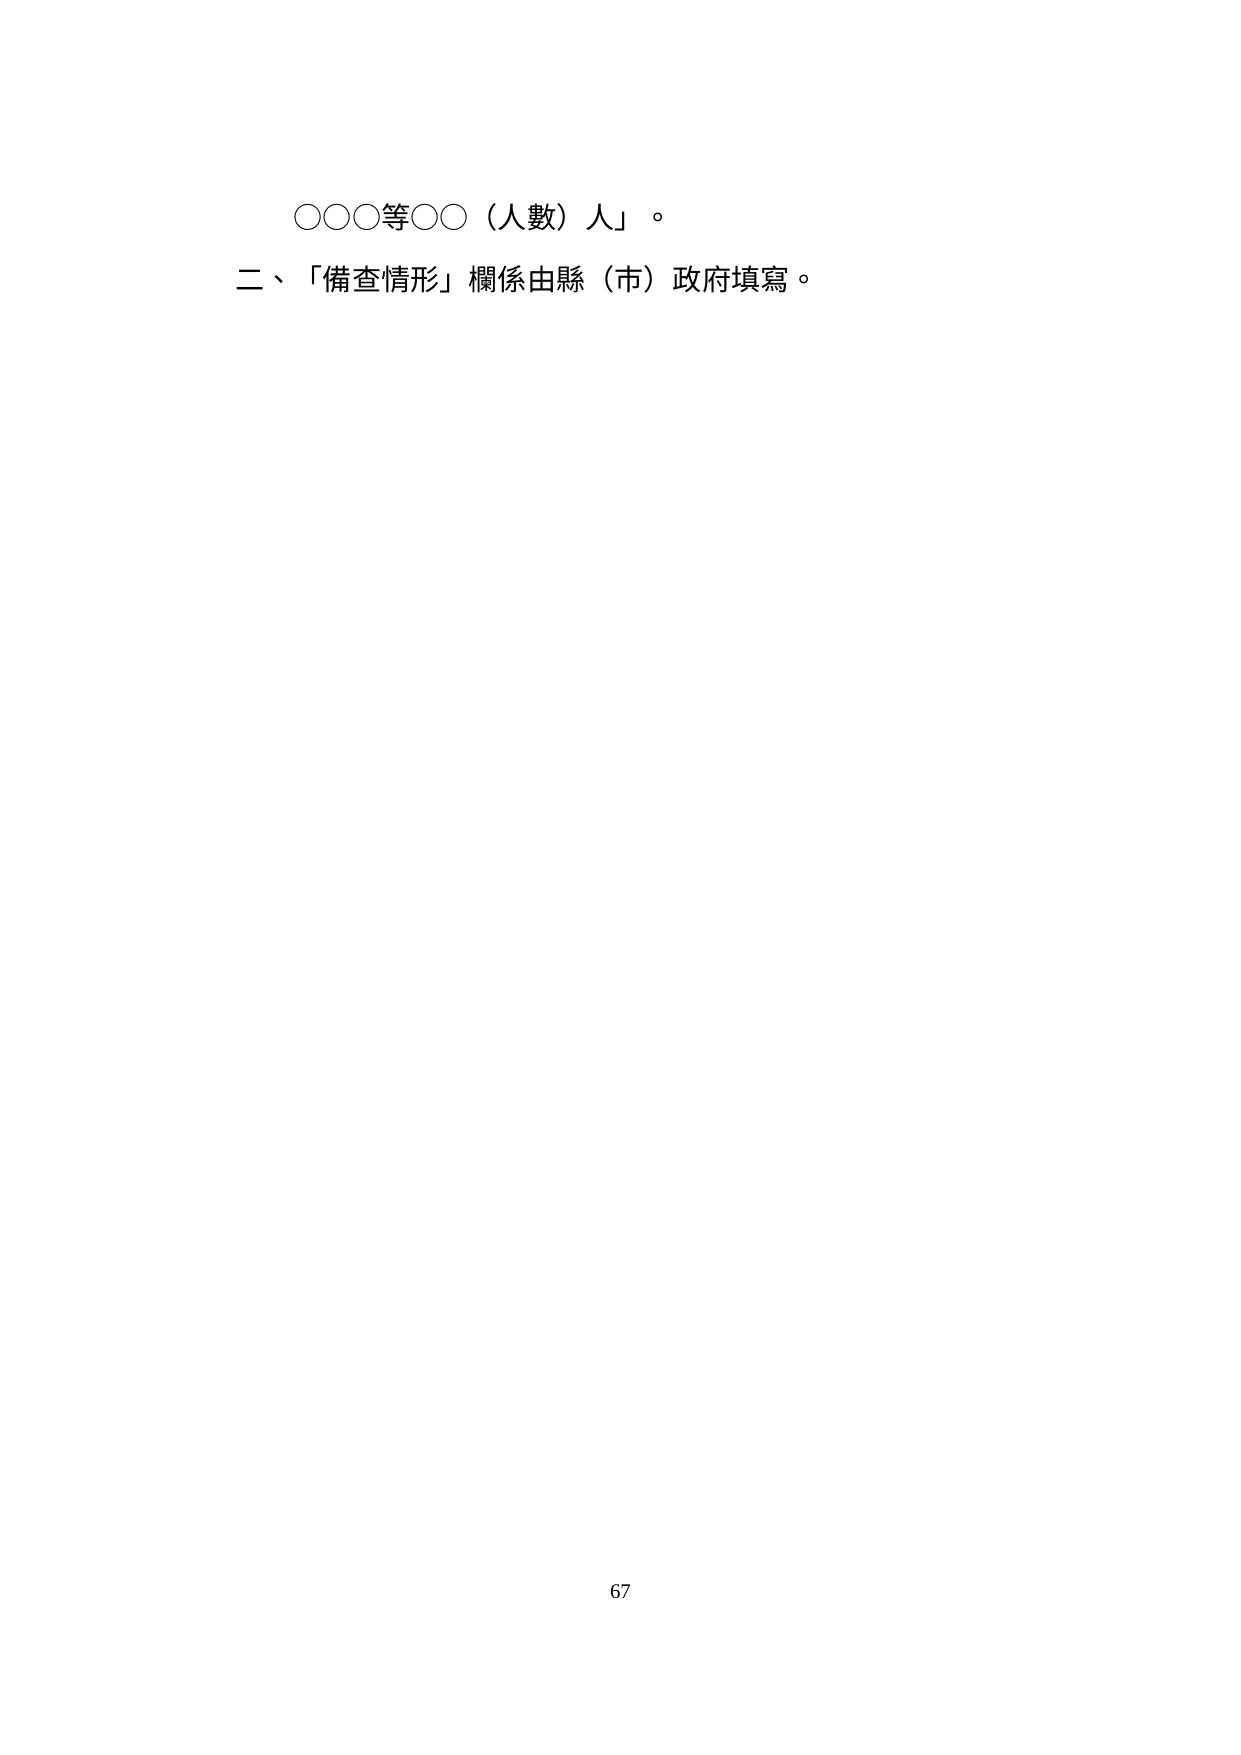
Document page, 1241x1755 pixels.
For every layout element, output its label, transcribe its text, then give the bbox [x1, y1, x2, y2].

text ○○○等○○（人數）人」。 [148, 174, 1093, 236]
text 二、「備查情形」欄係由縣（巿）政府填寫。 [235, 236, 1093, 299]
